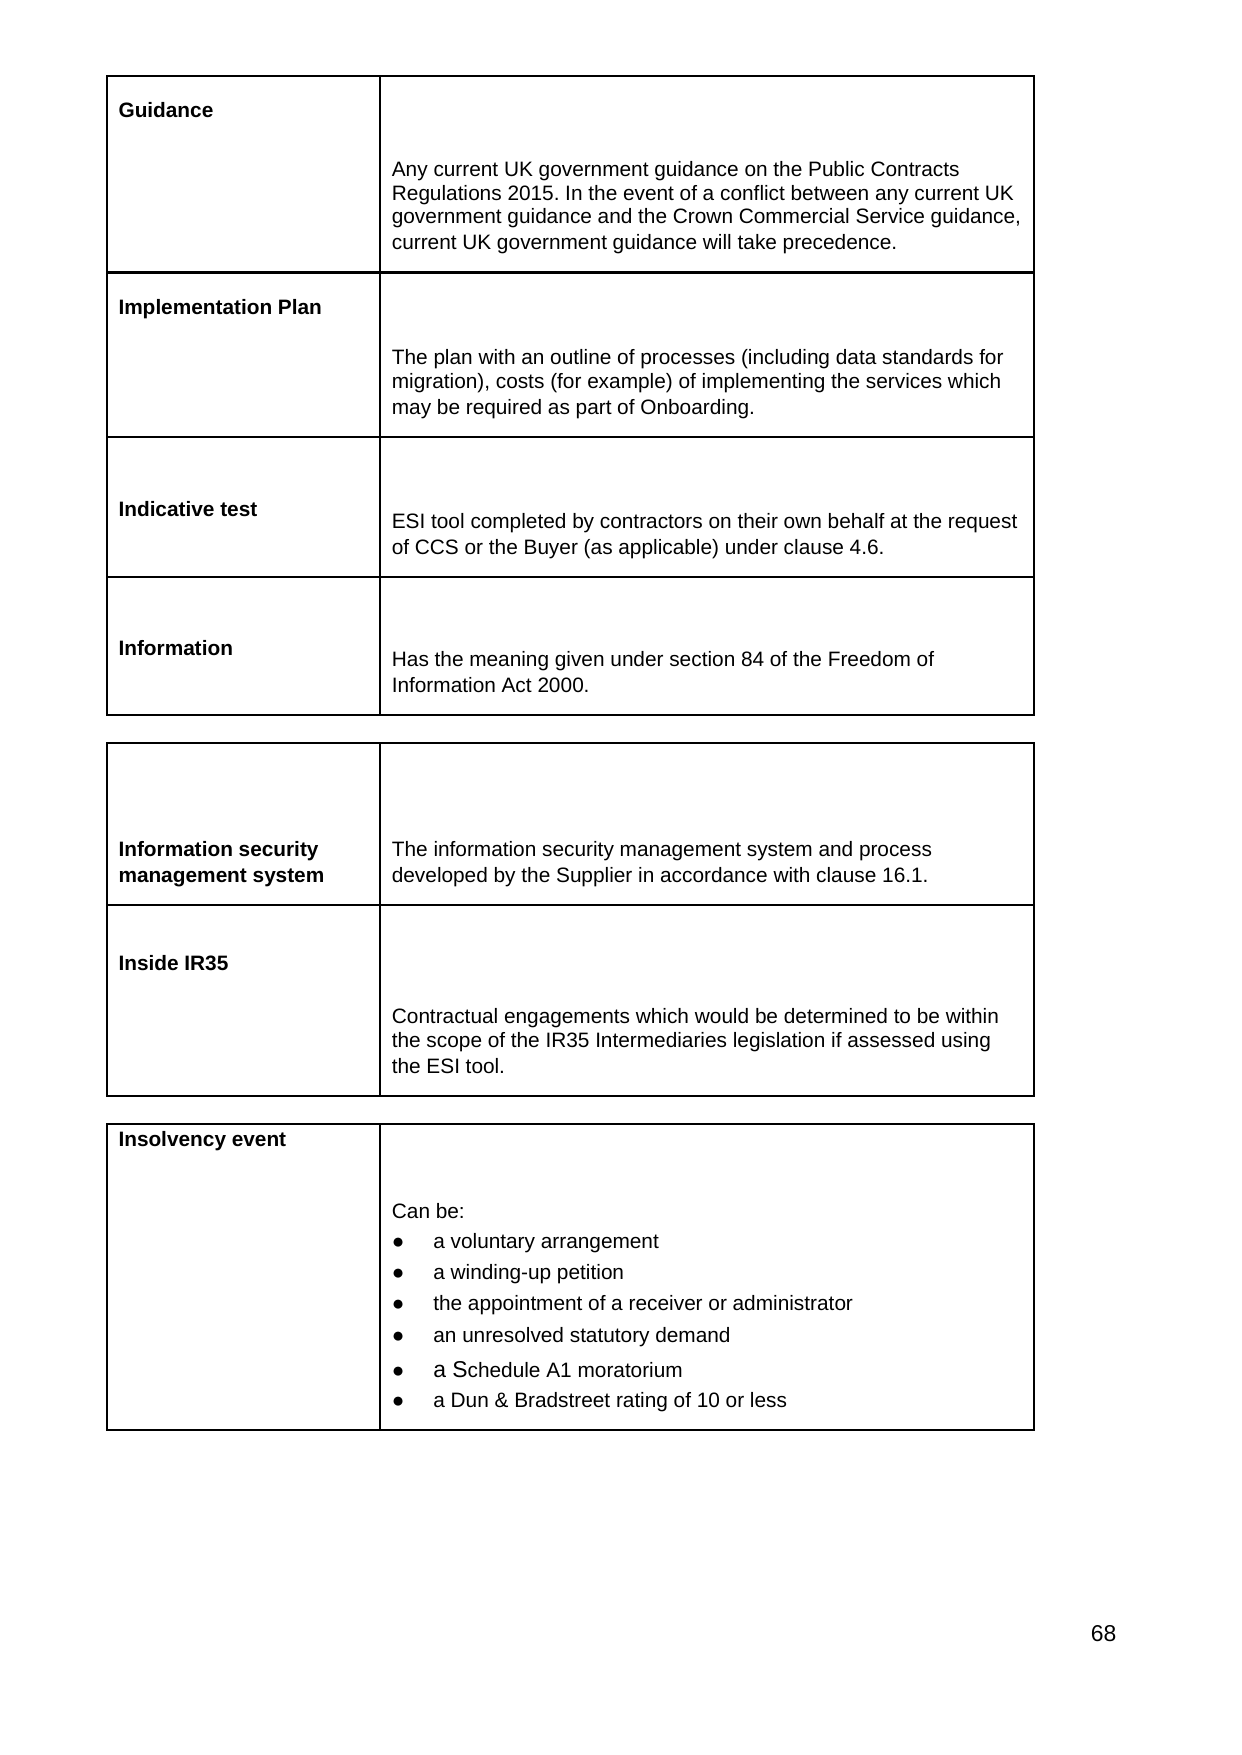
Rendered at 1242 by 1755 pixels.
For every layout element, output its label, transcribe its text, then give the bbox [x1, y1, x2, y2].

table_cell The plan with an outline of processes (including data standards for migration), costs (for example) of implementing the services which may be required as part of Onboarding. [381, 274, 1033, 436]
table_header Insolvency event [108, 1125, 379, 1428]
table_cell Inside IR35 [108, 906, 379, 1095]
table_cell Guidance [108, 77, 379, 271]
table_header Information security management system [108, 744, 379, 904]
table_cell Contractual engagements which would be determined to be within the scope of the IR35 Intermediaries legislation if assessed using the ESI tool. [381, 906, 1033, 1095]
table_header Can be: a voluntary arrangement a winding-up petition the appointment of a receiver or administrator an unresolved statutory demand a Schedule A1 moratorium a Dun & Bradstreet rating of 10 or less [381, 1125, 1033, 1428]
table_cell Any current UK government guidance on the Public Contracts Regulations 2015. In the event of a conflict between any current UK government guidance and the Crown Commercial Service guidance, current UK government guidance will take precedence. [381, 77, 1033, 271]
table_cell Indicative test [108, 438, 379, 576]
table_cell ESI tool completed by contractors on their own behalf at the request of CCS or the Buyer (as applicable) under clause 4.6. [381, 438, 1033, 576]
table_header The information security management system and process developed by the Supplier in accordance with clause 16.1. [381, 744, 1033, 904]
table_cell Implementation Plan [108, 274, 379, 436]
table_cell Information [108, 578, 379, 714]
table_cell Has the meaning given under section 84 of the Freedom of Information Act 2000. [381, 578, 1033, 714]
